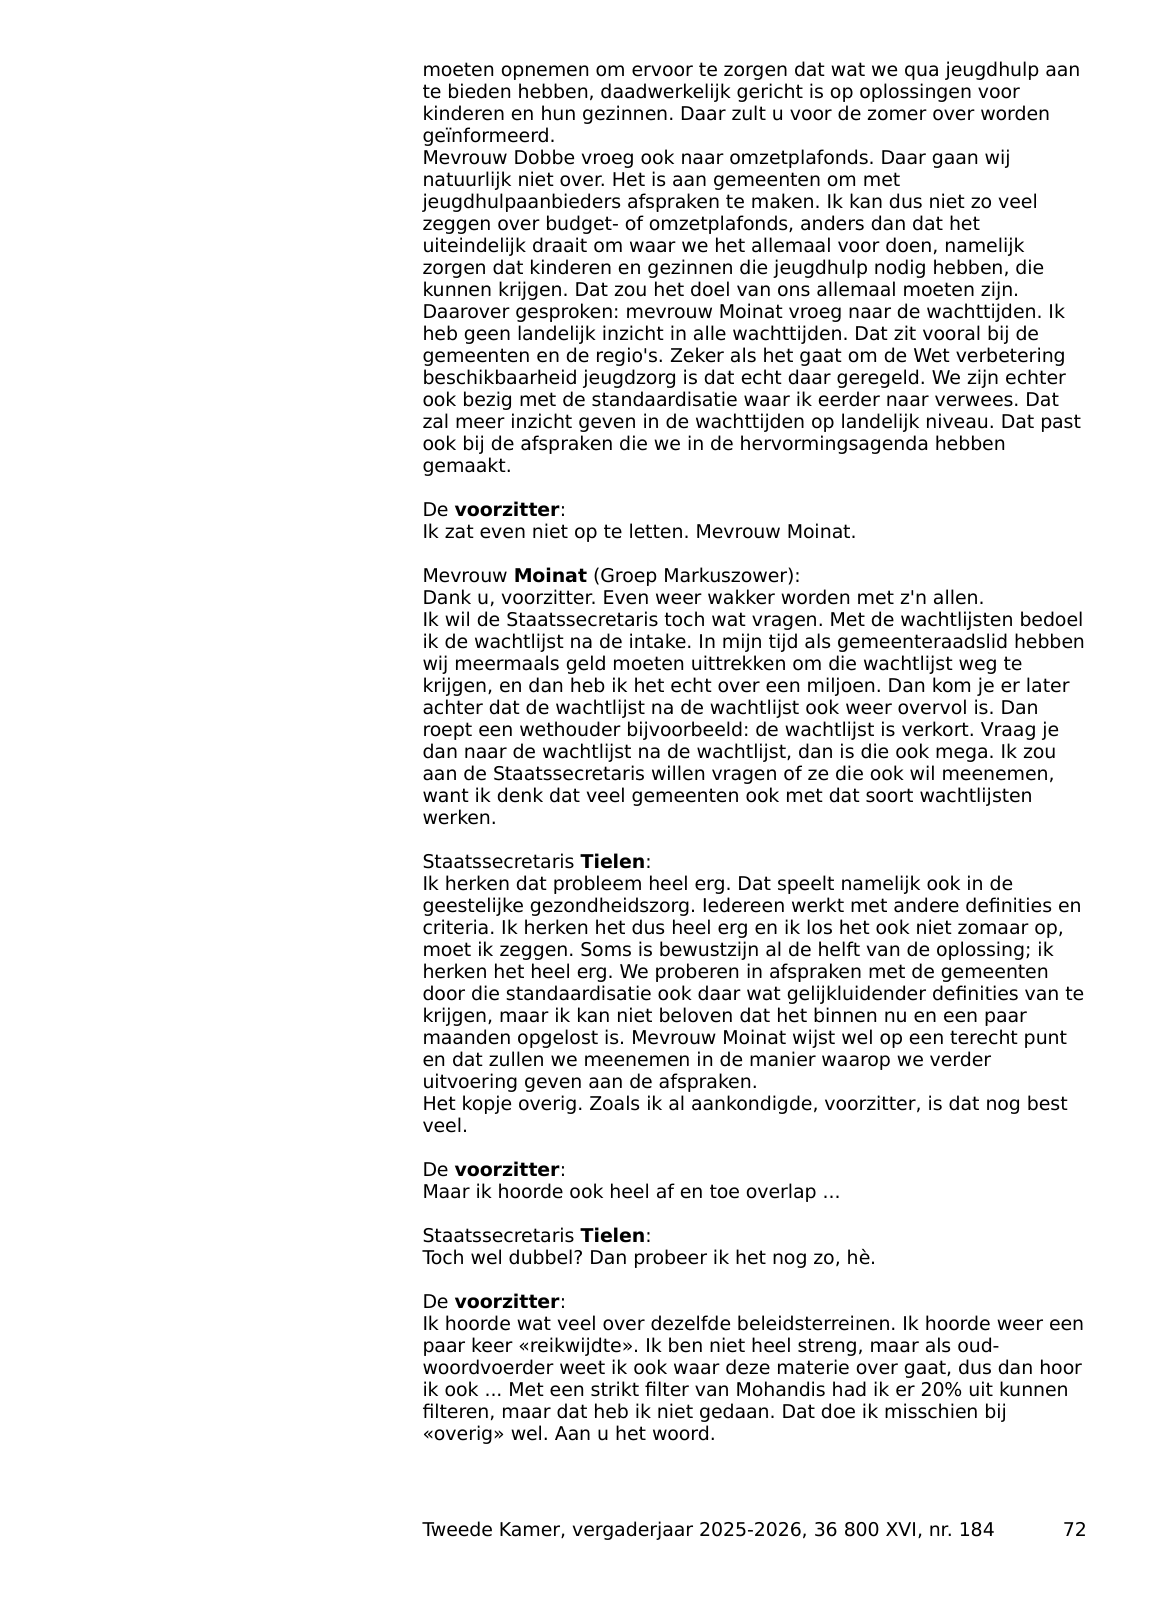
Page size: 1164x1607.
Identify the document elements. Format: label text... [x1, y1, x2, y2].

text De voorzitter: [422, 499, 1087, 521]
text Ik wil de Staatssecretaris toch wat vragen. Met de wachtlijsten bedoel ik de wachtlijst na de intake. In mijn tijd als gemeenteraadslid hebben wij meermaals geld moeten uittrekken om die wachtlijst weg te krijgen, en dan heb ik het echt over een miljoen. Dan kom je er later achter dat de wachtlijst na de wachtlijst ook weer overvol is. Dan roept een wethouder bijvoorbeeld: de wachtlijst is verkort. Vraag je dan naar de wachtlijst na de wachtlijst, dan is die ook mega. Ik zou aan de Staatssecretaris willen vragen of ze die ook wil meenemen, want ik denk dat veel gemeenten ook met dat soort wachtlijsten werken. [422, 609, 1087, 829]
text Ik hoorde wat veel over dezelfde beleidsterreinen. Ik hoorde weer een paar keer «reikwijdte». Ik ben niet heel streng, maar als oud-woordvoerder weet ik ook waar deze materie over gaat, dus dan hoor ik ook ... Met een strikt filter van Mohandis had ik er 20% uit kunnen filteren, maar dat heb ik niet gedaan. Dat doe ik misschien bij «overig» wel. Aan u het woord. [422, 1313, 1087, 1445]
text moeten opnemen om ervoor te zorgen dat wat we qua jeugdhulp aan te bieden hebben, daadwerkelijk gericht is op oplossingen voor kinderen en hun gezinnen. Daar zult u voor de zomer over worden geïnformeerd. [422, 59, 1087, 147]
text Staatssecretaris Tielen: [422, 851, 1087, 873]
text Mevrouw Dobbe vroeg ook naar omzetplafonds. Daar gaan wij natuurlijk niet over. Het is aan gemeenten om met jeugdhulpaanbieders afspraken te maken. Ik kan dus niet zo veel zeggen over budget- of omzetplafonds, anders dan dat het uiteindelijk draait om waar we het allemaal voor doen, namelijk zorgen dat kinderen en gezinnen die jeugdhulp nodig hebben, die kunnen krijgen. Dat zou het doel van ons allemaal moeten zijn. [422, 147, 1087, 301]
text Dank u, voorzitter. Even weer wakker worden met z'n allen. [422, 587, 1087, 609]
text Het kopje overig. Zoals ik al aankondigde, voorzitter, is dat nog best veel. [422, 1093, 1087, 1137]
text Daarover gesproken: mevrouw Moinat vroeg naar de wachttijden. Ik heb geen landelijk inzicht in alle wachttijden. Dat zit vooral bij de gemeenten en de regio's. Zeker als het gaat om de Wet verbetering beschikbaarheid jeugdzorg is dat echt daar geregeld. We zijn echter ook bezig met de standaardisatie waar ik eerder naar verwees. Dat zal meer inzicht geven in de wachttijden op landelijk niveau. Dat past ook bij de afspraken die we in de hervormingsagenda hebben gemaakt. [422, 301, 1087, 477]
text Ik zat even niet op te letten. Mevrouw Moinat. [422, 521, 1087, 543]
text Staatssecretaris Tielen: [422, 1225, 1087, 1247]
text Mevrouw Moinat (Groep Markuszower): [422, 565, 1087, 587]
text Ik herken dat probleem heel erg. Dat speelt namelijk ook in de geestelijke gezondheidszorg. Iedereen werkt met andere definities en criteria. Ik herken het dus heel erg en ik los het ook niet zomaar op, moet ik zeggen. Soms is bewustzijn al de helft van de oplossing; ik herken het heel erg. We proberen in afspraken met de gemeenten door die standaardisatie ook daar wat gelijkluidender definities van te krijgen, maar ik kan niet beloven dat het binnen nu en een paar maanden opgelost is. Mevrouw Moinat wijst wel op een terecht punt en dat zullen we meenemen in de manier waarop we verder uitvoering geven aan de afspraken. [422, 873, 1087, 1093]
text Maar ik hoorde ook heel af en toe overlap ... [422, 1181, 1087, 1203]
text Toch wel dubbel? Dan probeer ik het nog zo, hè. [422, 1247, 1087, 1269]
text De voorzitter: [422, 1291, 1087, 1313]
text De voorzitter: [422, 1159, 1087, 1181]
